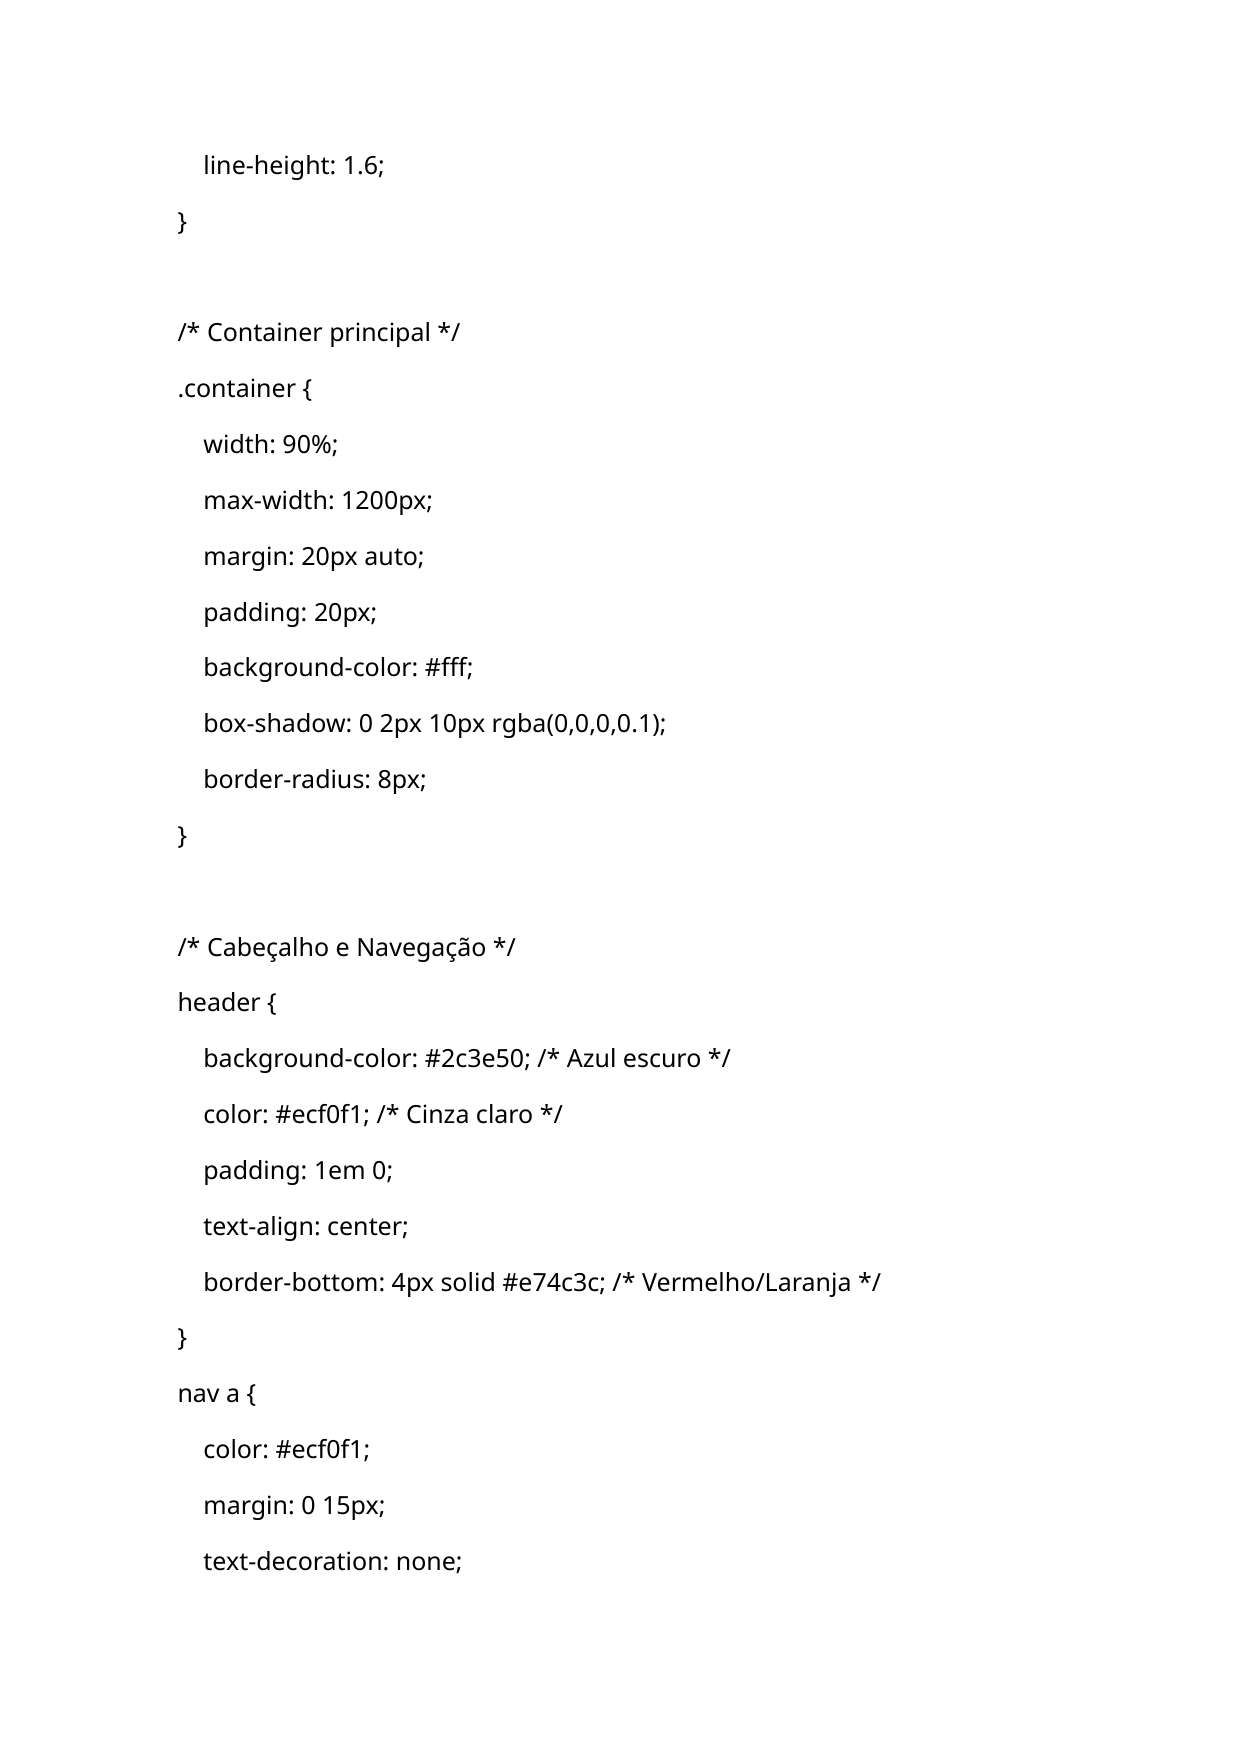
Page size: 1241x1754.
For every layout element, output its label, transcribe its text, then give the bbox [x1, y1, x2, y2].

text text-decoration: none; [177, 1543, 1063, 1577]
text box-shadow: 0 2px 10px rgba(0,0,0,0.1); [177, 706, 1063, 740]
text max-width: 1200px; [177, 483, 1063, 517]
text margin: 0 15px; [177, 1488, 1063, 1522]
text margin: 20px auto; [177, 538, 1063, 572]
text width: 90%; [177, 427, 1063, 461]
text background-color: #2c3e50; /* Azul escuro */ [177, 1041, 1063, 1075]
text /* Cabeçalho e Navegação */ [177, 929, 1063, 963]
text /* Container principal */ [177, 315, 1063, 349]
text color: #ecf0f1; /* Cinza claro */ [177, 1097, 1063, 1131]
text nav a { [177, 1376, 1063, 1410]
text } [177, 818, 1063, 852]
text header { [177, 985, 1063, 1019]
text border-bottom: 4px solid #e74c3c; /* Vermelho/Laranja */ [177, 1264, 1063, 1298]
text } [177, 1320, 1063, 1354]
text line-height: 1.6; [177, 148, 1063, 182]
text background-color: #fff; [177, 650, 1063, 684]
text border-radius: 8px; [177, 762, 1063, 796]
text text-align: center; [177, 1208, 1063, 1242]
text .container { [177, 371, 1063, 405]
text padding: 20px; [177, 594, 1063, 628]
text padding: 1em 0; [177, 1153, 1063, 1187]
text color: #ecf0f1; [177, 1432, 1063, 1466]
text } [177, 203, 1063, 237]
